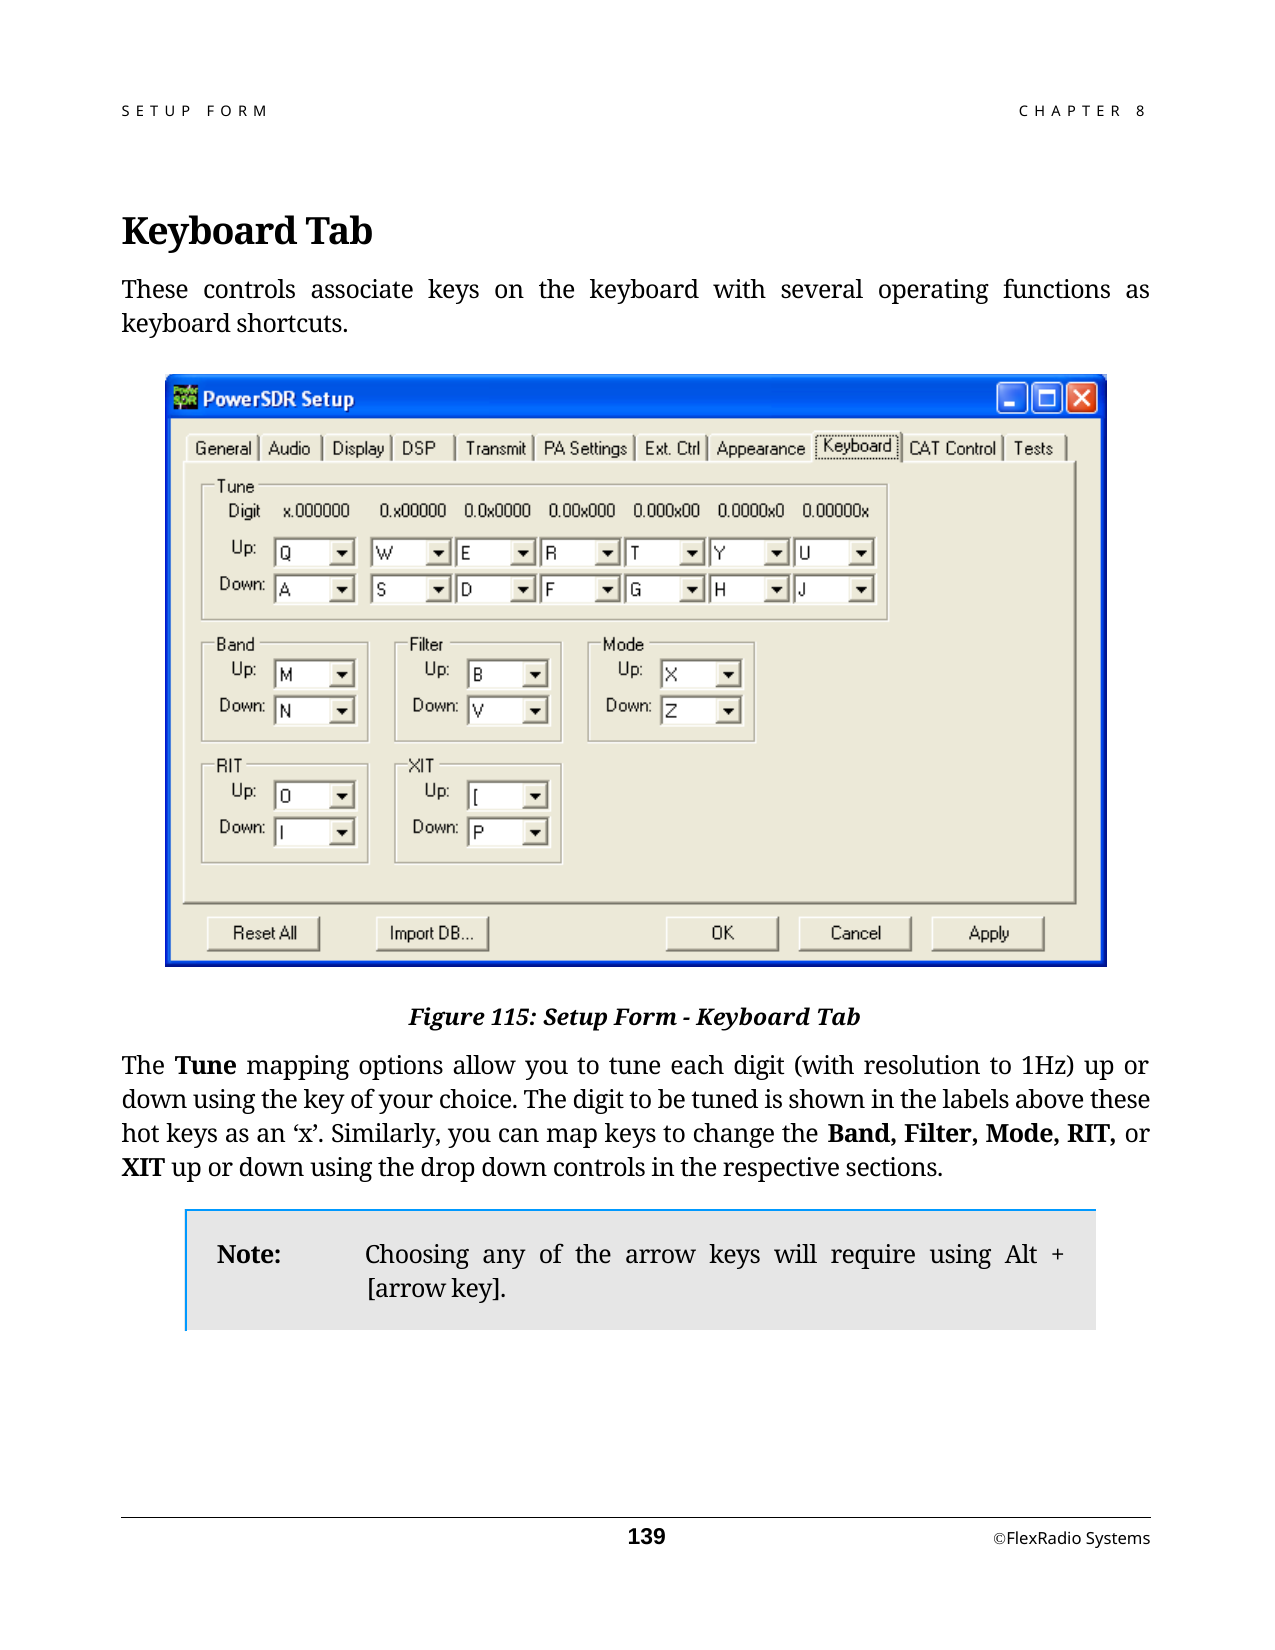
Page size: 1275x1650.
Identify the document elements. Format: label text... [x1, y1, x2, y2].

text Note: Choosing any of the arrow keys will require using Alt + [arrow key]. [187, 1211, 1096, 1330]
text Figure 115: Setup Form - Keyboard Tab [121, 1001, 1151, 1032]
subtitle Keyboard Tab [121, 204, 1151, 255]
text The Tune mapping options allow you to tune each digit (with resolution to 1Hz) up or down using the key of your choice. The digit to be tuned is shown in the labels above these hot keys as an ‘x’. Similarly, you can map keys to change the Band, Filter, Mode, RIT, or XIT up or down using the drop down controls in the respective sections. [121, 1048, 1151, 1184]
picture [165, 374, 1107, 967]
text These controls associate keys on the keyboard with several operating functions as keyboard shortcuts. [121, 272, 1151, 340]
